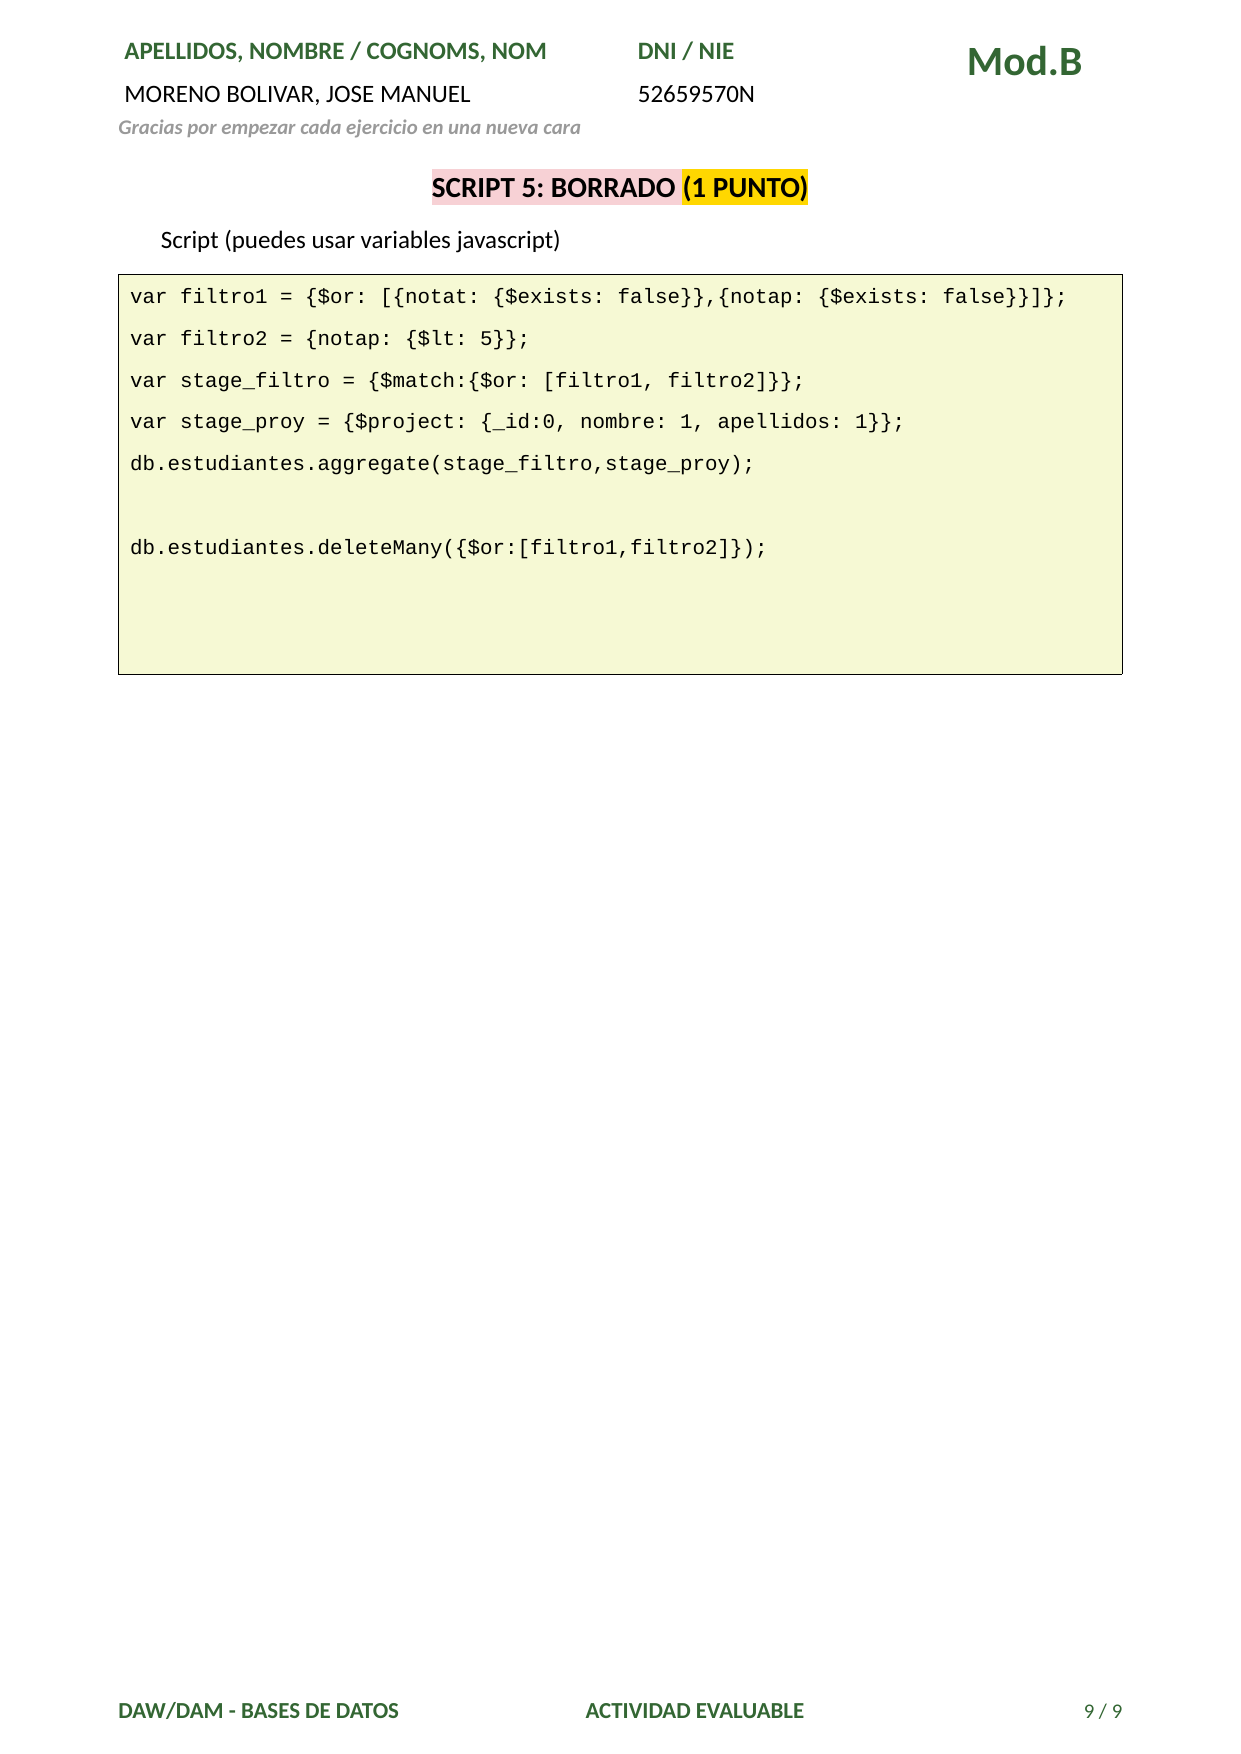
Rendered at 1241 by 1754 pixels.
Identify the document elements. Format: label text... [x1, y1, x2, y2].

text SCRIPT 5: BORRADO (1 PUNTO) [118, 169, 1122, 205]
table_header var filtro1 = {$or: [{notat: {$exists: false}},{notap: {$exists: false}}]}; var filtro2 = {notap: {$lt: 5}}; var stage_filtro = {$match:{$or: [filtro1, filtro2]}}; var stage_proy = {$project: {_id:0, nombre: 1, apellidos: 1}}; db.estudiantes.aggregate(stage_filtro,stage_proy); db.estudiantes.deleteMany({$or:[filtro1,filtro2]}); [119, 275, 1122, 674]
text Script (puedes usar variables javascript) [161, 225, 1122, 255]
